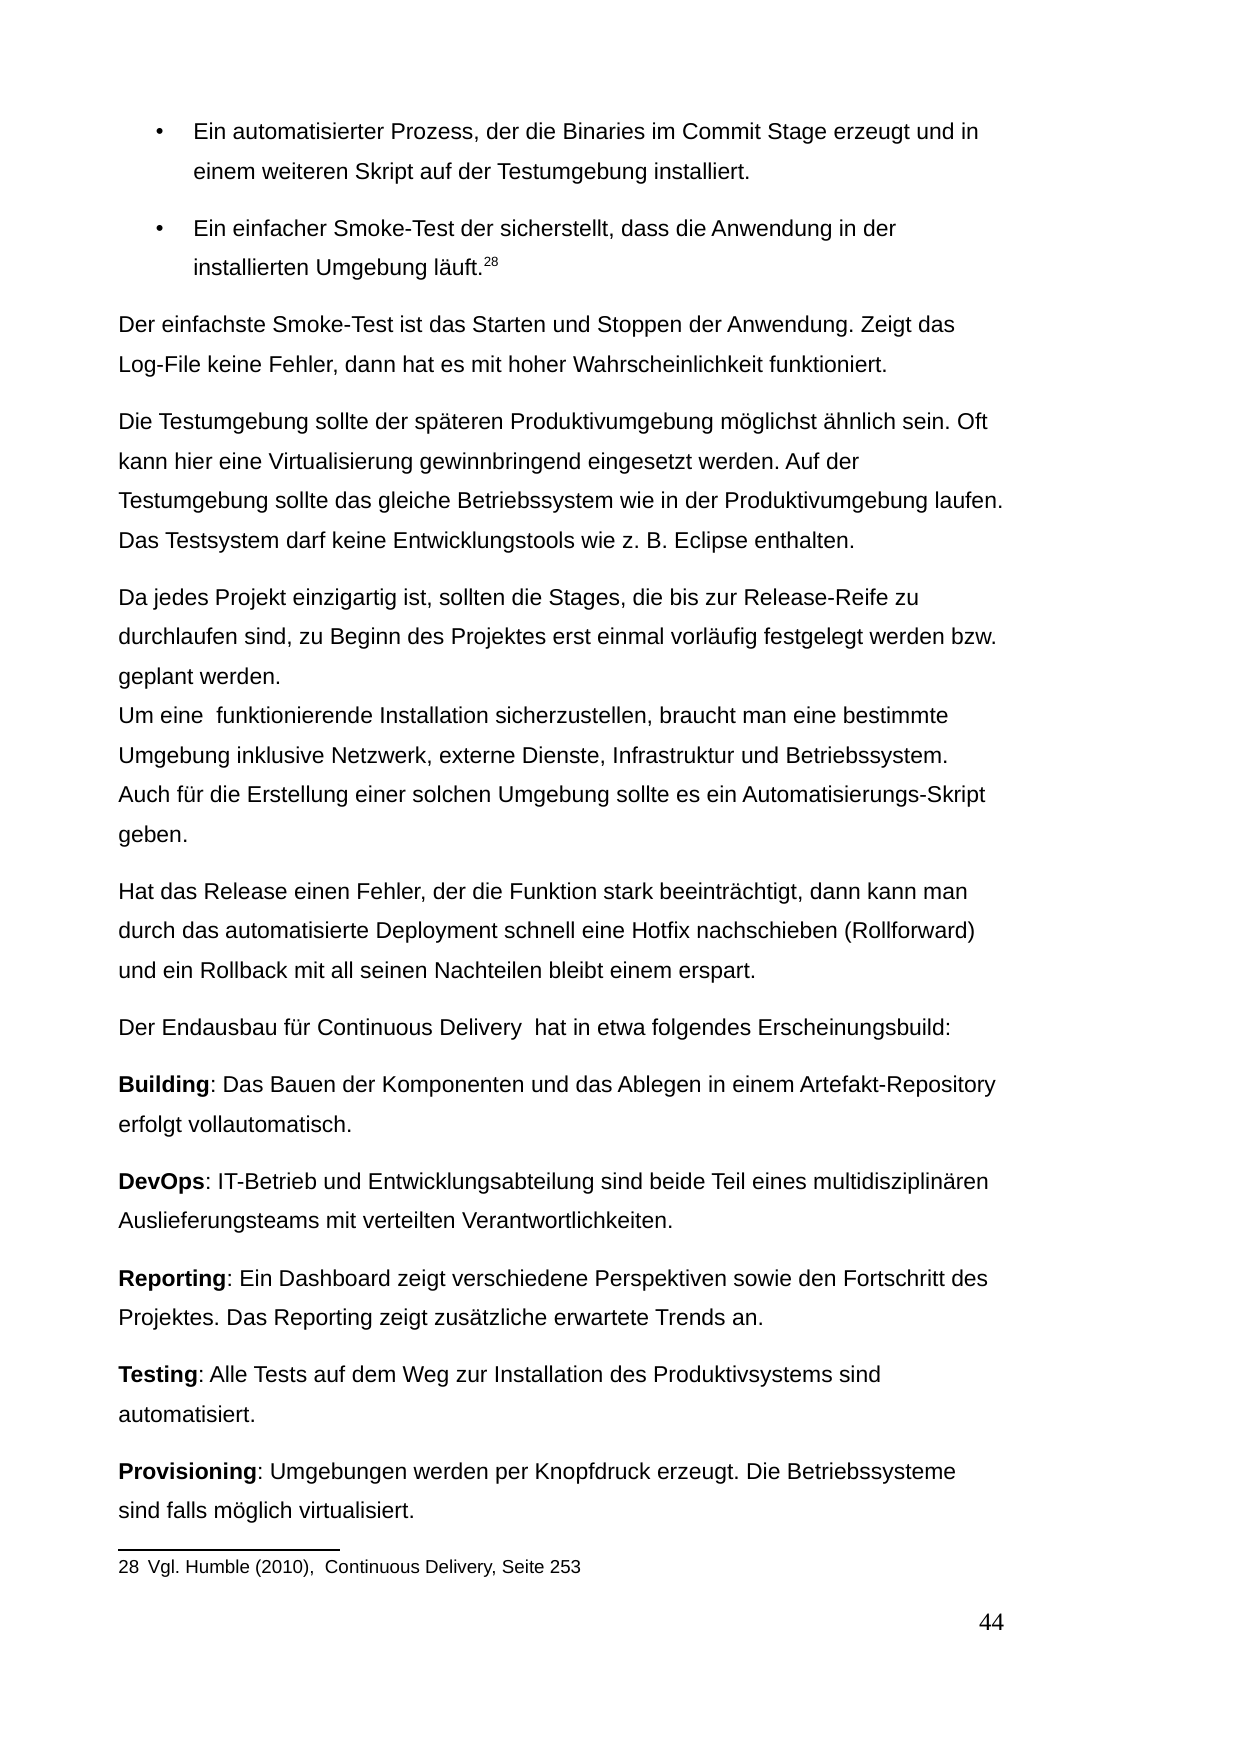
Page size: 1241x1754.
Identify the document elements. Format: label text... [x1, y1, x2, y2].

list Ein automatisierter Prozess, der die Binaries im Commit Stage erzeugt und in einem weiteren Skript auf der Testumgebung installiert. [156, 118, 1004, 184]
list Ein einfacher Smoke-Test der sicherstellt, dass die Anwendung in der installierten Umgebung läuft. [156, 215, 1004, 281]
text DevOps: IT-Betrieb und Entwicklungsabteilung sind beide Teil eines multidisziplinären Auslieferungsteams mit verteilten Verantwortlichkeiten. [118, 1168, 1004, 1234]
text Da jedes Projekt einzigartig ist, sollten die Stages, die bis zur Release-Reife zu durchlaufen sind, zu Beginn des Projektes erst einmal vorläufig festgelegt werden bzw. geplant werden. [118, 584, 1004, 689]
text Um eine funktionierende Installation sicherzustellen, braucht man eine bestimmte Umgebung inklusive Netzwerk, externe Dienste, Infrastruktur und Betriebssystem. Auch für die Erstellung einer solchen Umgebung sollte es ein Automatisierungs-Skript geben. [118, 702, 1004, 847]
text Die Testumgebung sollte der späteren Produktivumgebung möglichst ähnlich sein. Oft kann hier eine Virtualisierung gewinnbringend eingesetzt werden. Auf der Testumgebung sollte das gleiche Betriebssystem wie in der Produktivumgebung laufen. Das Testsystem darf keine Entwicklungstools wie z. B. Eclipse enthalten. [118, 408, 1004, 553]
text Testing: Alle Tests auf dem Weg zur Installation des Produktivsystems sind automatisiert. [118, 1361, 1004, 1427]
text Reporting: Ein Dashboard zeigt verschiedene Perspektiven sowie den Fortschritt des Projektes. Das Reporting zeigt zusätzliche erwartete Trends an. [118, 1264, 1004, 1330]
list Vgl. Humble (2010), Continuous Delivery, Seite 253 [118, 1556, 1004, 1578]
text Der einfachste Smoke-Test ist das Starten und Stoppen der Anwendung. Zeigt das Log-File keine Fehler, dann hat es mit hoher Wahrscheinlichkeit funktioniert. [118, 311, 1004, 377]
text Building: Das Bauen der Komponenten und das Ablegen in einem Artefakt-Repository erfolgt vollautomatisch. [118, 1071, 1004, 1137]
text Der Endausbau für Continuous Delivery hat in etwa folgendes Erscheinungsbuild: [118, 1014, 1004, 1040]
text Provisioning: Umgebungen werden per Knopfdruck erzeugt. Die Betriebssysteme sind falls möglich virtualisiert. [118, 1458, 1004, 1524]
text Hat das Release einen Fehler, der die Funktion stark beeinträchtigt, dann kann man durch das automatisierte Deployment schnell eine Hotfix nachschieben (Rollforward) und ein Rollback mit all seinen Nachteilen bleibt einem erspart. [118, 878, 1004, 983]
